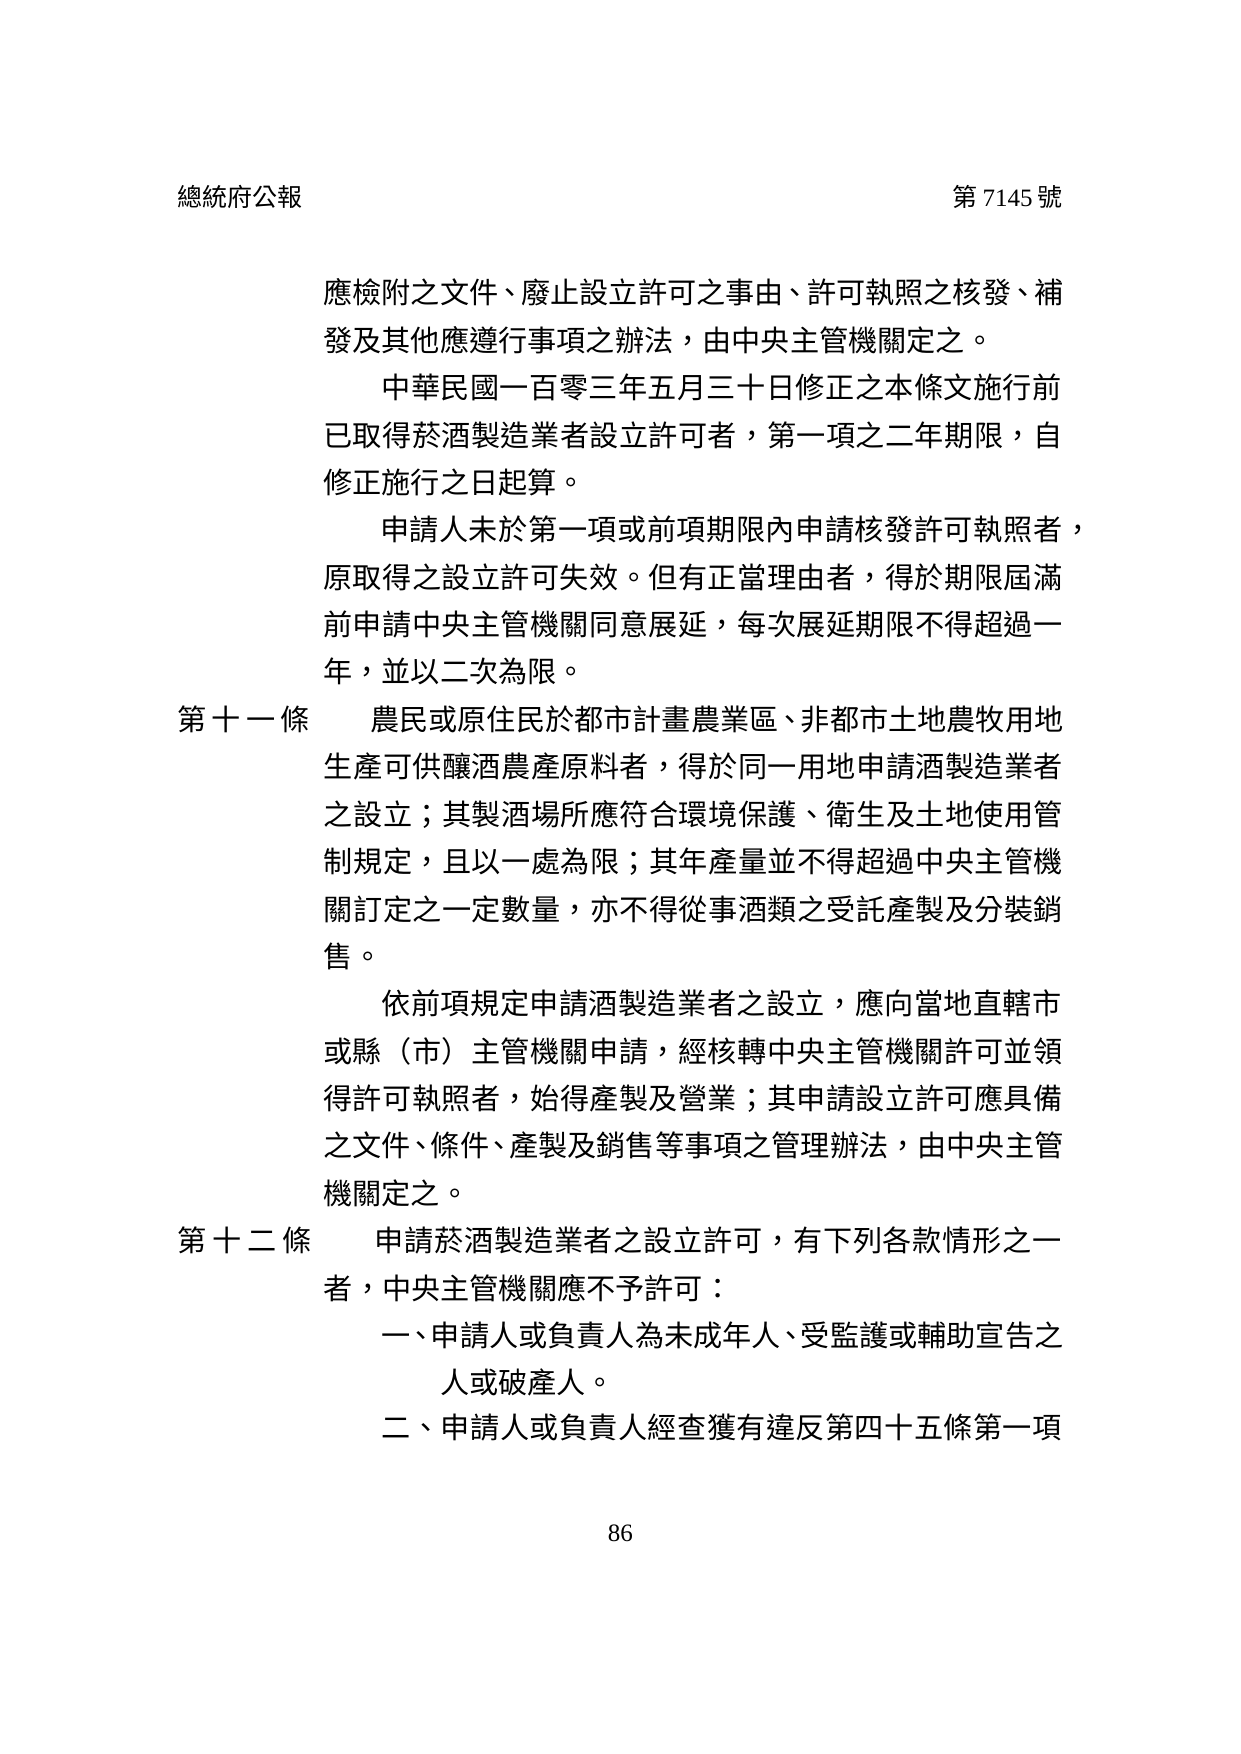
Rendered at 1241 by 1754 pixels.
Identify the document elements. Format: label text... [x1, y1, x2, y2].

text 一、申請人或負責人為未成年人、受監護或輔助宣告之人或破產人。 [381, 1308, 1063, 1403]
text 第十一條 農民或原住民於都市計畫農業區、非都市土地農牧用地生產可供釀酒農產原料者，得於同一用地申請酒製造業者之設立；其製酒場所應符合環境保護、衛生及土地使用管制規定，且以一處為限；其年產量並不得超過中央主管機關訂定之一定數量，亦不得從事酒類之受託產製及分裝銷售。 [177, 692, 1063, 977]
text 依前項規定申請酒製造業者之設立，應向當地直轄市或縣（市）主管機關申請，經核轉中央主管機關許可並領得許可執照者，始得產製及營業；其申請設立許可應具備之文件、條件、產製及銷售等事項之管理辦法，由中央主管機關定之。 [323, 977, 1063, 1214]
text 第十二條 申請菸酒製造業者之設立許可，有下列各款情形之一者，中央主管機關應不予許可： [177, 1214, 1063, 1308]
text 中華民國一百零三年五月三十日修正之本條文施行前已取得菸酒製造業者設立許可者，第一項之二年期限，自修正施行之日起算。 [323, 361, 1063, 503]
text 申請人未於第一項或前項期限內申請核發許可執照者，原取得之設立許可失效。但有正當理由者，得於期限屆滿前申請中央主管機關同意展延，每次展延期限不得超過一年，並以二次為限。 [323, 503, 1063, 692]
text 二、申請人或負責人經查獲有違反第四十五條第一項 [381, 1403, 1063, 1447]
text 應檢附之文件、廢止設立許可之事由、許可執照之核發、補發及其他應遵行事項之辦法，由中央主管機關定之。 [323, 266, 1063, 361]
